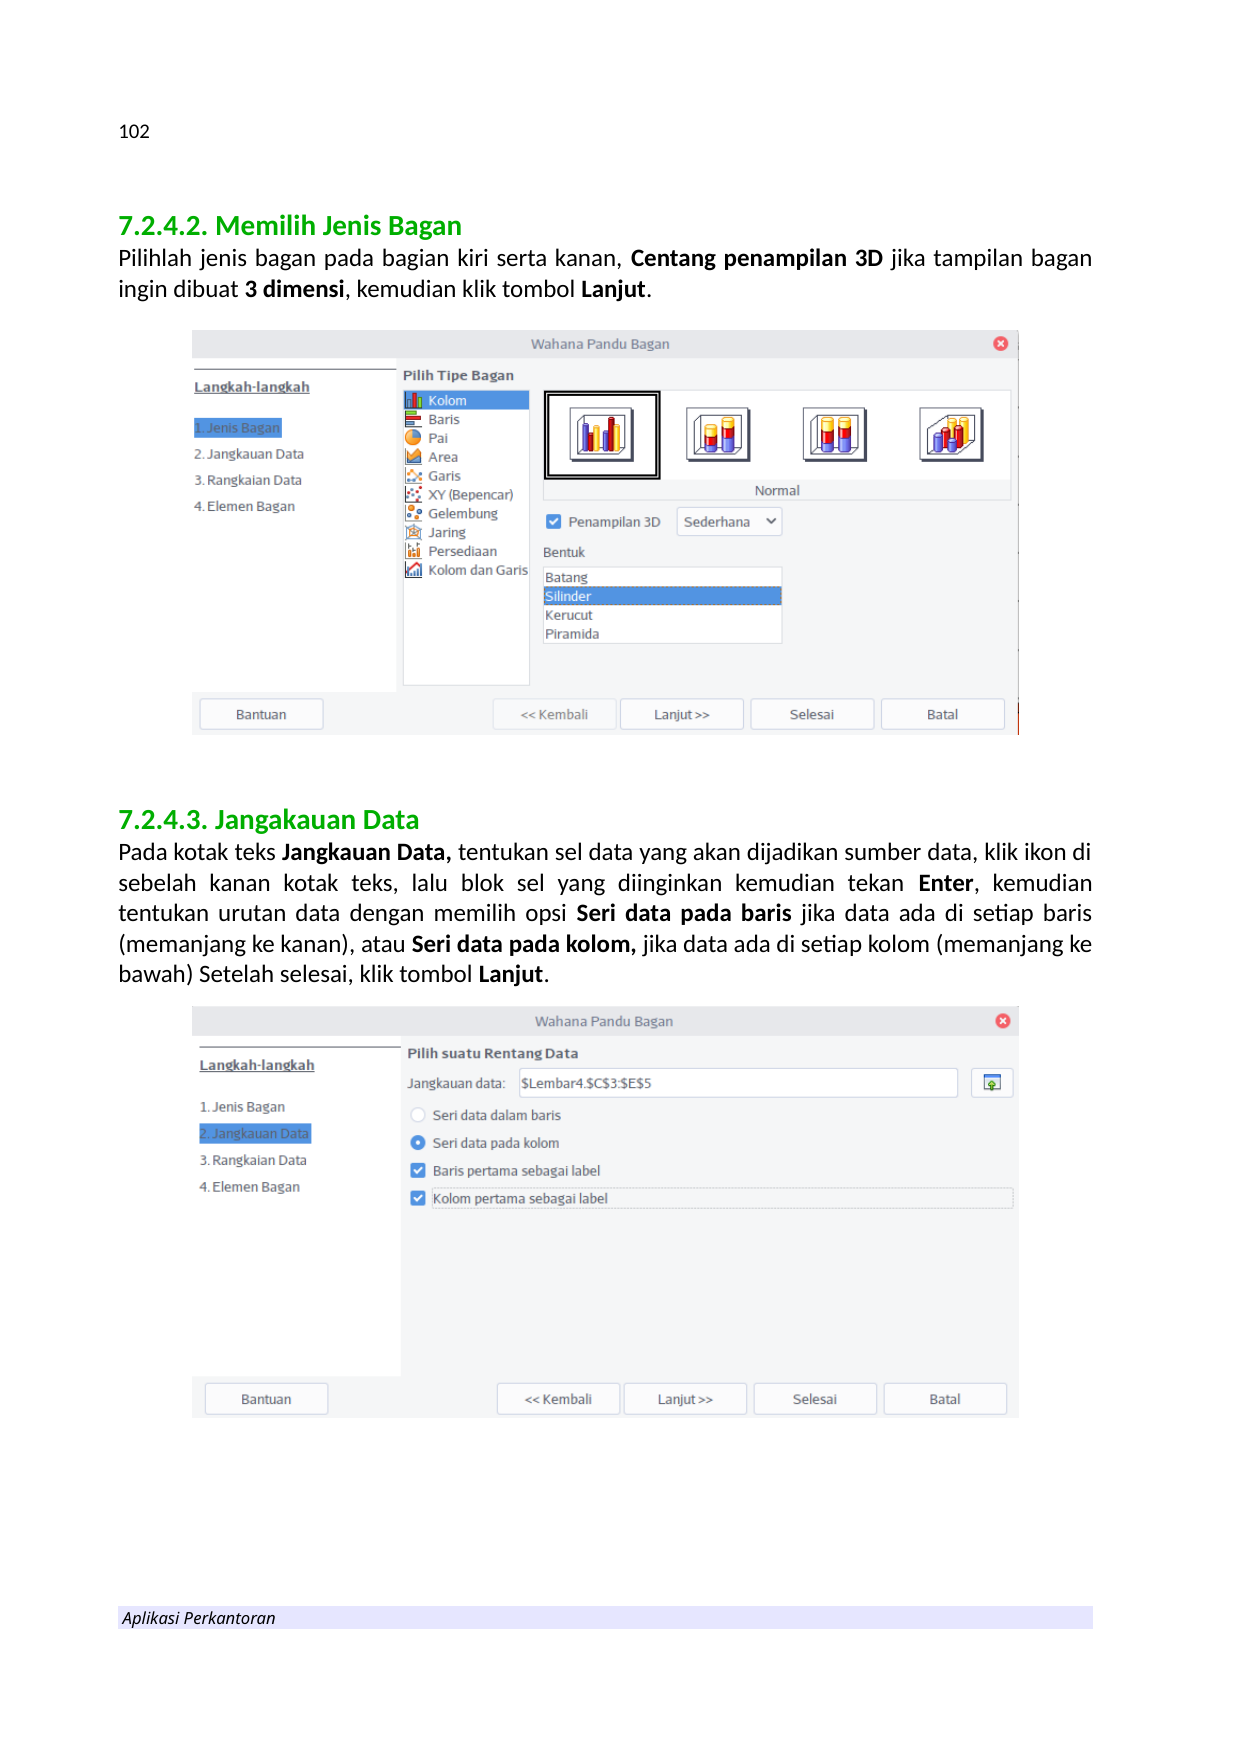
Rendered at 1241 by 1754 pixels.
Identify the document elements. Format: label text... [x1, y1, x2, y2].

subtitle Jangakauan Data [118, 801, 1093, 836]
text Pada kotak teks Jangkauan Data, tentukan sel data yang akan dijadikan sumber data, klik ikon di sebelah kanan kotak teks, lalu blok sel yang diinginkan kemudian tekan Enter, kemudian tentukan urutan data dengan memilih opsi Seri data pada baris jika data ada di setiap baris (memanjang ke kanan), atau Seri data pada kolom, jika data ada di setiap kolom (memanjang ke bawah) Setelah selesai, klik tombol Lanjut. [118, 836, 1093, 989]
picture [192, 330, 1019, 735]
text Pilihlah jenis bagan pada bagian kiri serta kanan, Centang penampilan 3D jika tampilan bagan ingin dibuat 3 dimensi, kemudian klik tombol Lanjut. [118, 242, 1093, 303]
subtitle Memilih Jenis Bagan [118, 207, 1093, 242]
picture [192, 1006, 1019, 1418]
